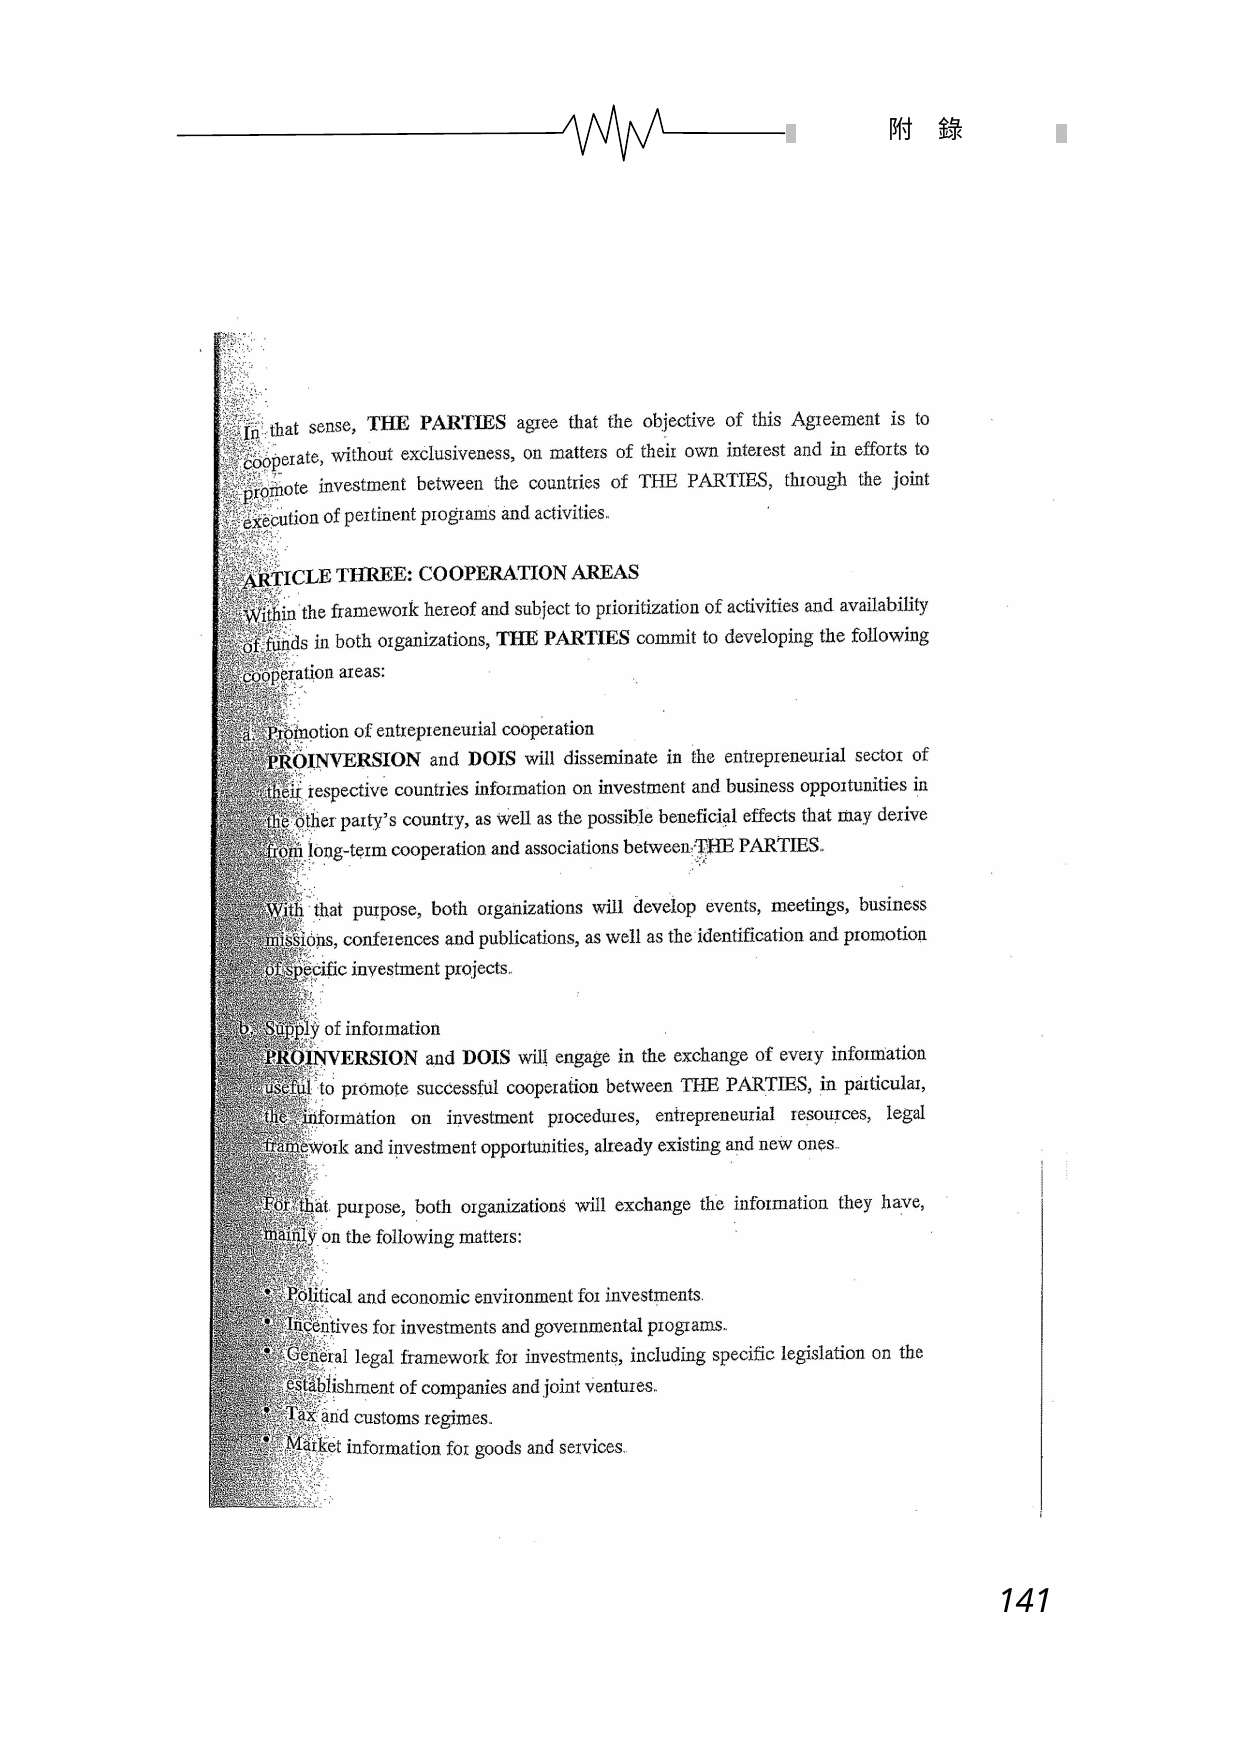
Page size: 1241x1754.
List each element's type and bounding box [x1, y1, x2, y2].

picture [182, 290, 1069, 1544]
